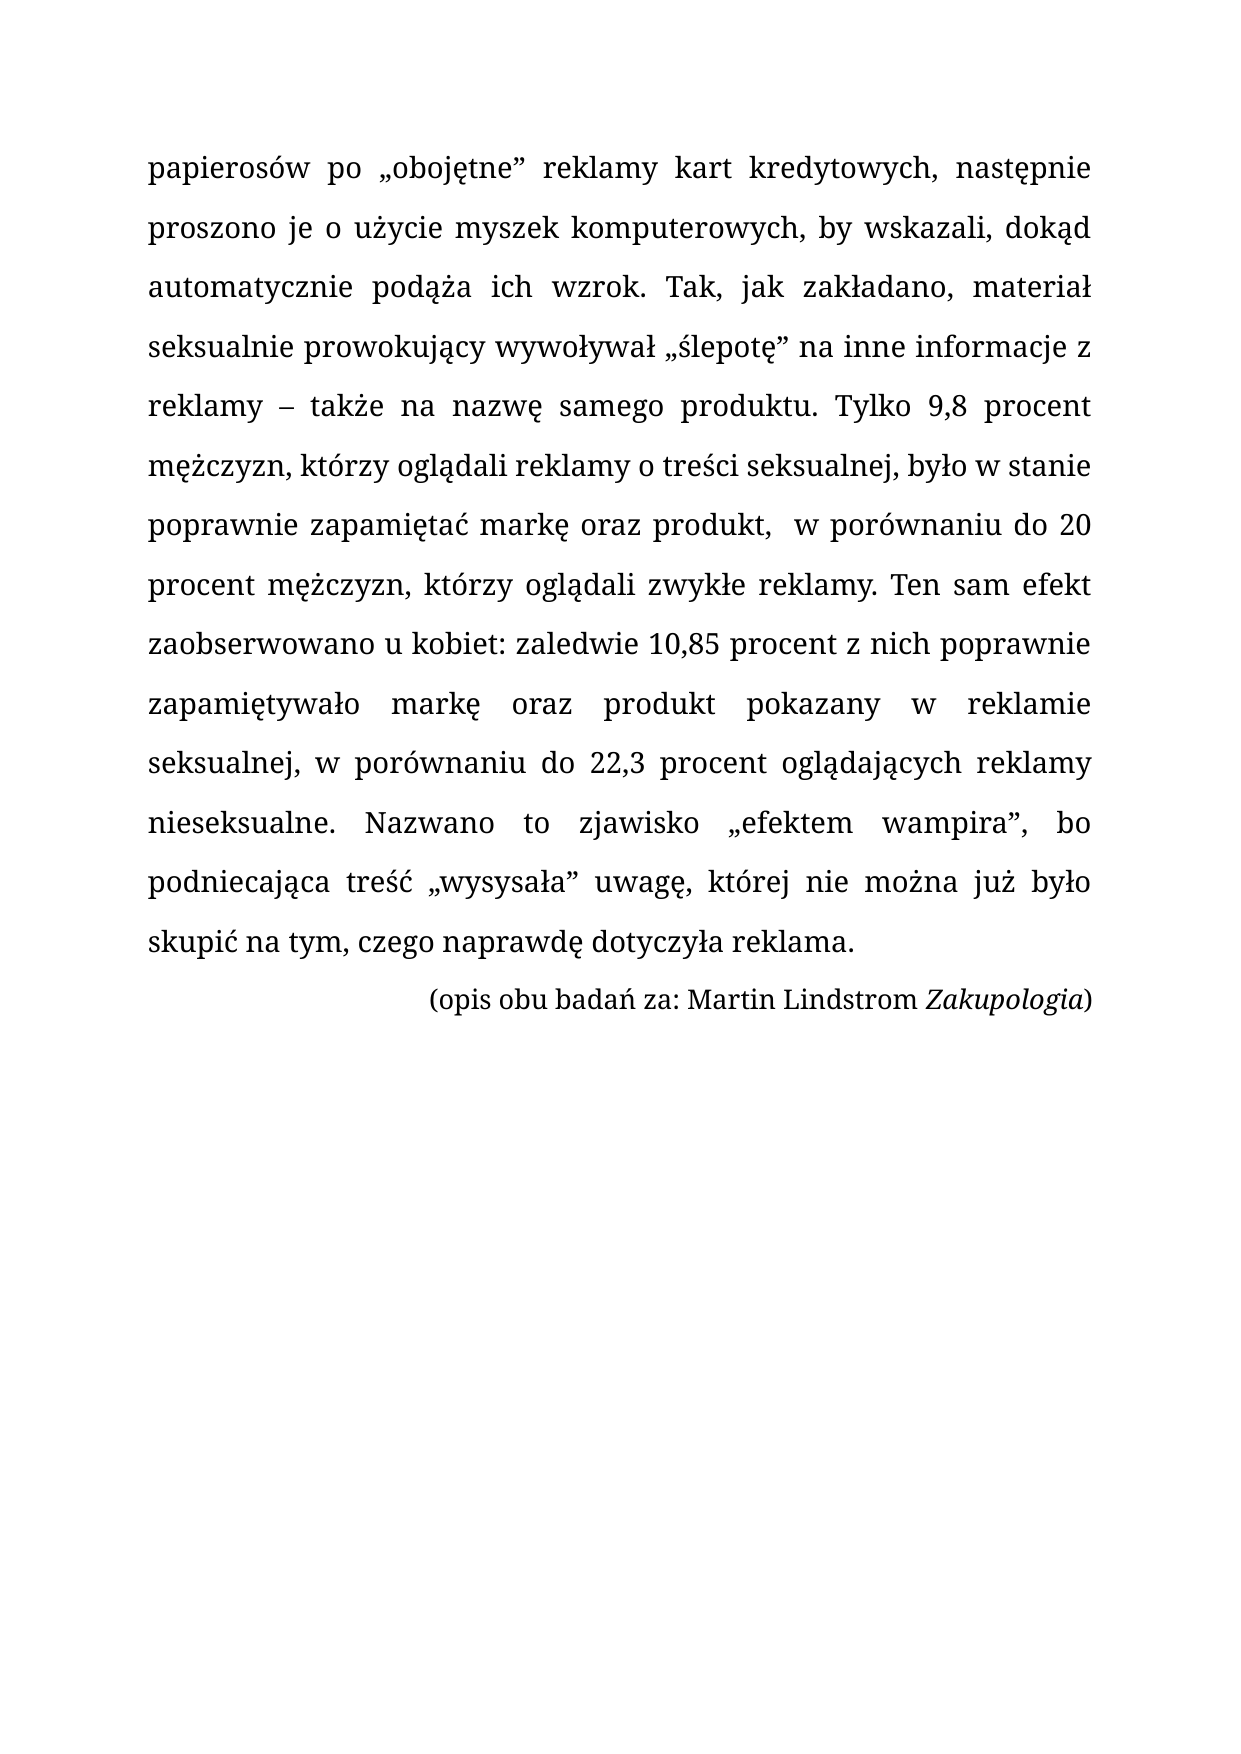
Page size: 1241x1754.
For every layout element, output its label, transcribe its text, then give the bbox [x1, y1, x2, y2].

text (opis obu badań za: Martin Lindstrom Zakupologia) [148, 980, 1093, 1017]
text papierosów po „obojętne” reklamy kart kredytowych, następnie proszono je o użycie myszek komputerowych, by wskazali, dokąd automatycznie podąża ich wzrok. Tak, jak zakładano, materiał seksualnie prowokujący wywoływał „ślepotę” na inne informacje z reklamy – także na nazwę samego produktu. Tylko 9,8 procent mężczyzn, którzy oglądali reklamy o treści seksualnej, było w stanie poprawnie zapamiętać markę oraz produkt, w porównaniu do 20 procent mężczyzn, którzy oglądali zwykłe reklamy. Ten sam efekt zaobserwowano u kobiet: zaledwie 10,85 procent z nich poprawnie zapamiętywało markę oraz produkt pokazany w reklamie seksualnej, w porównaniu do 22,3 procent oglądających reklamy nieseksualne. Nazwano to zjawisko „efektem wampira”, bo podniecająca treść „wysysała” uwagę, której nie można już było skupić na tym, czego naprawdę dotyczyła reklama. [148, 148, 1093, 961]
